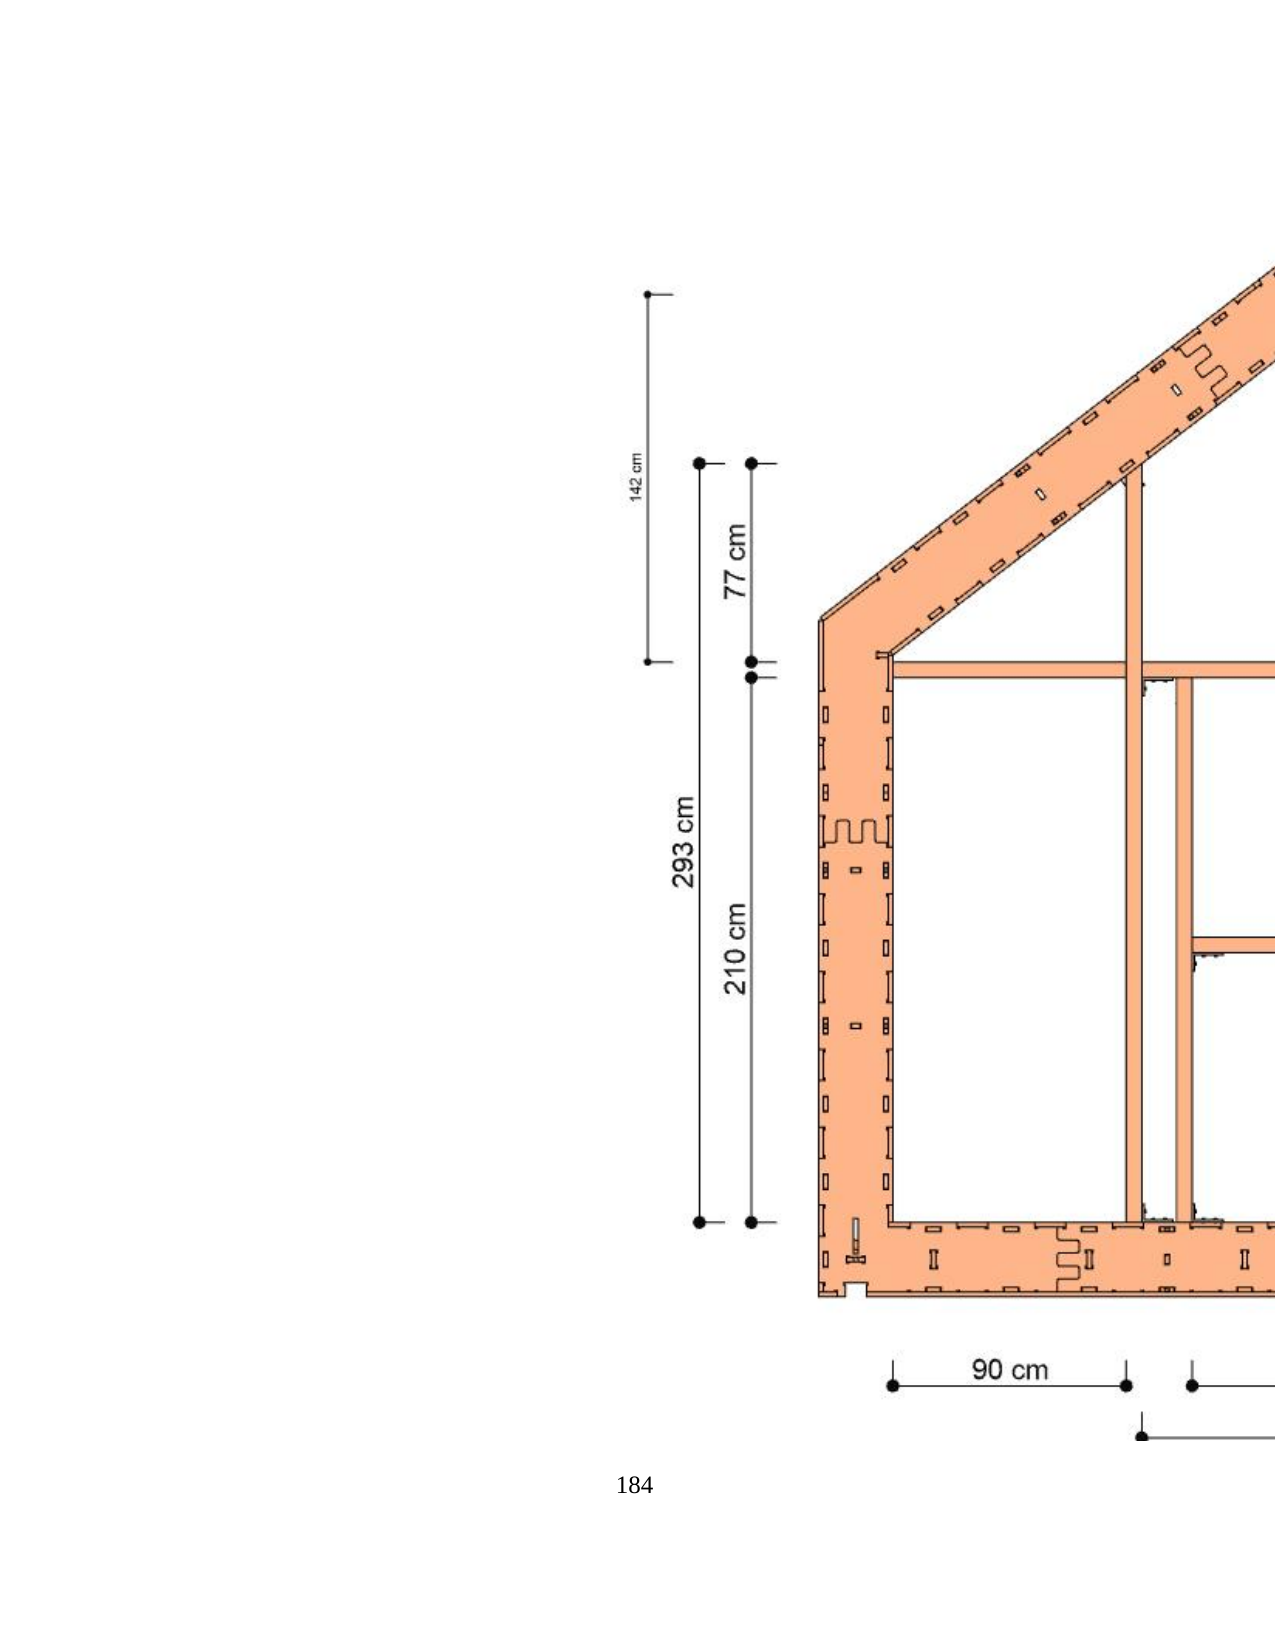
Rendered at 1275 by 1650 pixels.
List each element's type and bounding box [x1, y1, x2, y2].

picture [150, 150, 1275, 1441]
